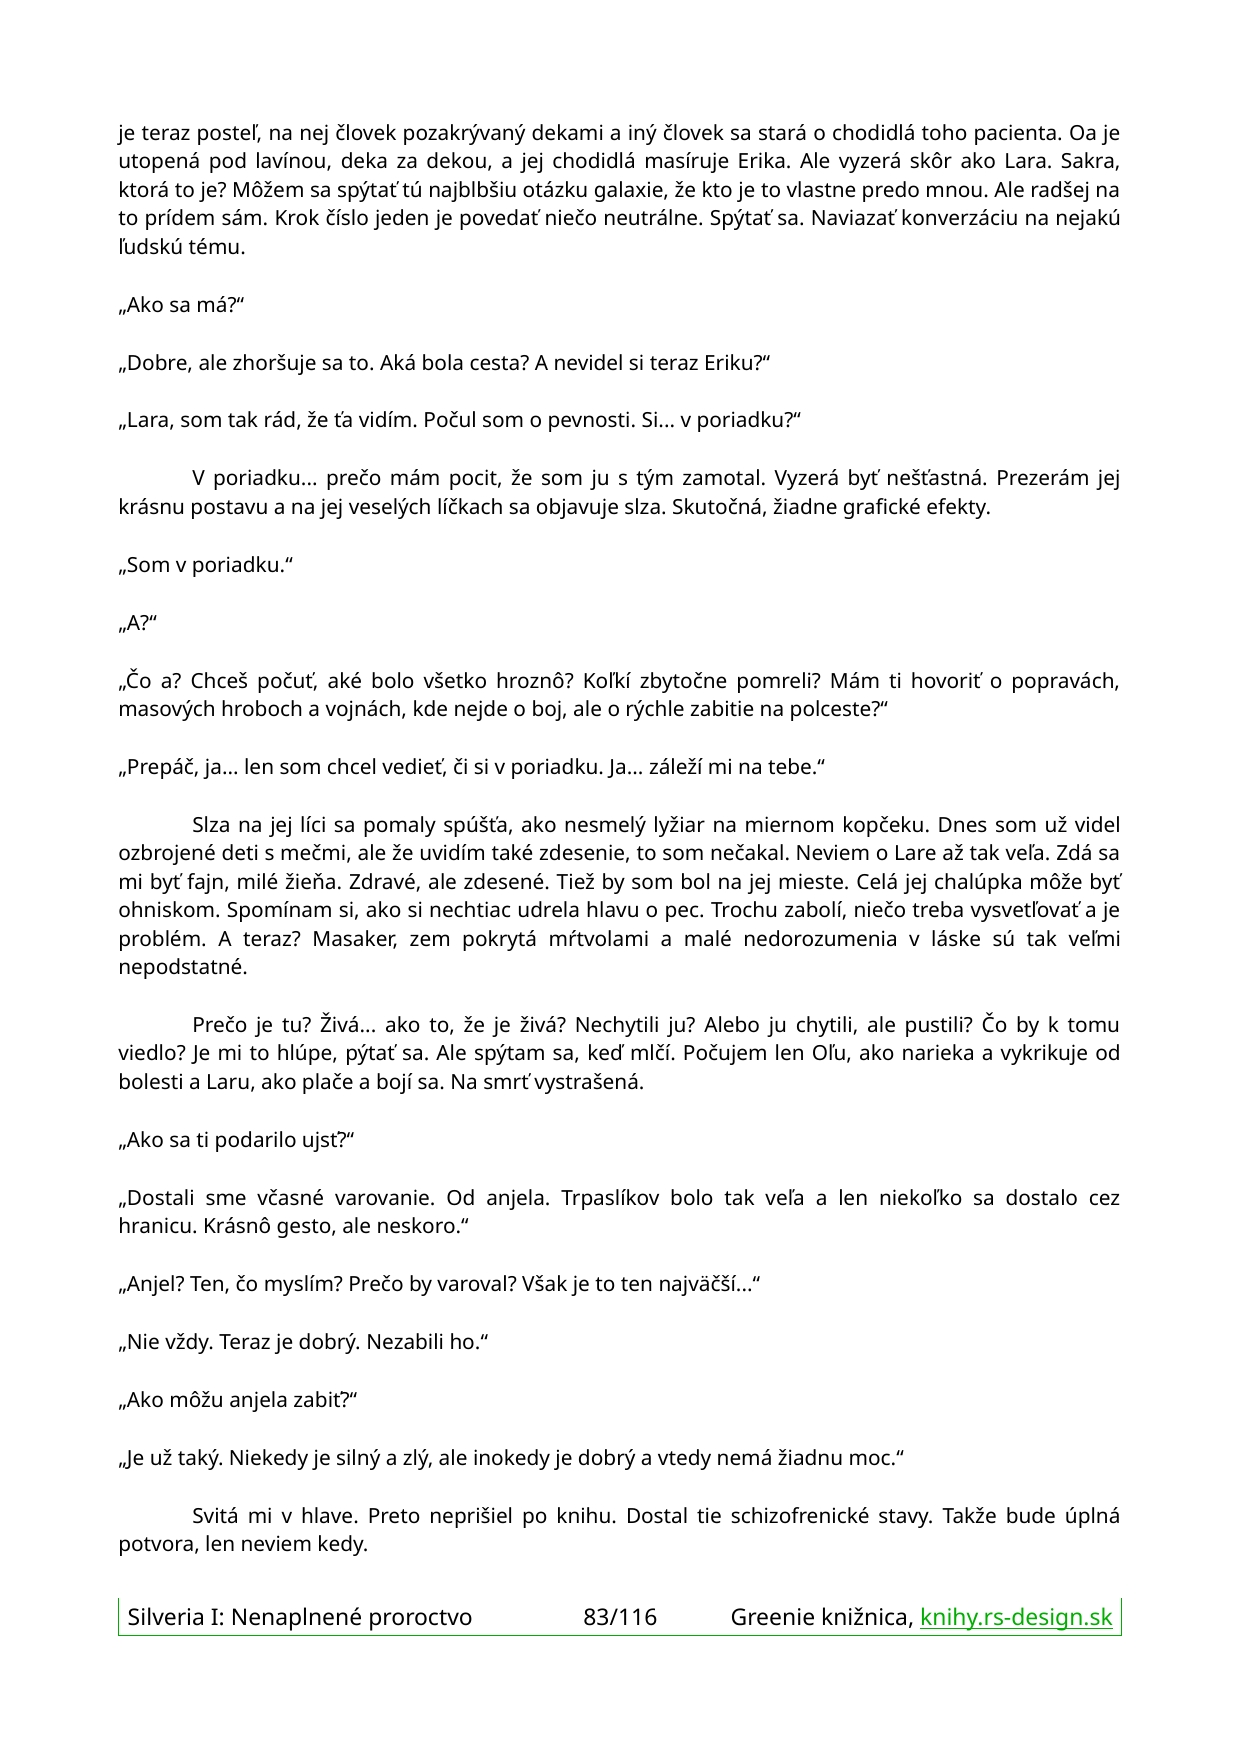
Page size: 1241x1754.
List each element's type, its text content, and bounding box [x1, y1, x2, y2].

text „Nie vždy. Teraz je dobrý. Nezabili ho.“ [118, 1327, 1122, 1356]
text Svitá mi v hlave. Preto neprišiel po knihu. Dostal tie schizofrenické stavy. Takže bude úplná potvora, len neviem kedy. [118, 1501, 1122, 1558]
text V poriadku... prečo mám pocit, že som ju s tým zamotal. Vyzerá byť nešťastná. Prezerám jej krásnu postavu a na jej veselých líčkach sa objavuje slza. Skutočná, žiadne grafické efekty. [118, 463, 1122, 520]
text Slza na jej líci sa pomaly spúšťa, ako nesmelý lyžiar na miernom kopčeku. Dnes som už videl ozbrojené deti s mečmi, ale že uvidím také zdesenie, to som nečakal. Neviem o Lare až tak veľa. Zdá sa mi byť fajn, milé žieňa. Zdravé, ale zdesené. Tiež by som bol na jej mieste. Celá jej chalúpka môže byť ohniskom. Spomínam si, ako si nechtiac udrela hlavu o pec. Trochu zabolí, niečo treba vysvetľovať a je problém. A teraz? Masaker, zem pokrytá mŕtvolami a malé nedorozumenia v láske sú tak veľmi nepodstatné. [118, 810, 1122, 981]
text Prečo je tu? Živá... ako to, že je živá? Nechytili ju? Alebo ju chytili, ale pustili? Čo by k tomu viedlo? Je mi to hlúpe, pýtať sa. Ale spýtam sa, keď mlčí. Počujem len Oľu, ako narieka a vykrikuje od bolesti a Laru, ako plače a bojí sa. Na smrť vystrašená. [118, 1010, 1122, 1095]
text „Dostali sme včasné varovanie. Od anjela. Trpaslíkov bolo tak veľa a len niekoľko sa dostalo cez hranicu. Krásnô gesto, ale neskoro.“ [118, 1183, 1122, 1240]
text „Prepáč, ja... len som chcel vedieť, či si v poriadku. Ja... záleží mi na tebe.“ [118, 752, 1122, 781]
text „Anjel? Ten, čo myslím? Prečo by varoval? Však je to ten najväčší...“ [118, 1269, 1122, 1298]
text „Ako sa ti podarilo ujsť?“ [118, 1125, 1122, 1153]
text „Lara, som tak rád, že ťa vidím. Počul som o pevnosti. Si... v poriadku?“ [118, 406, 1122, 434]
text „Ako môžu anjela zabiť?“ [118, 1385, 1122, 1413]
text „Som v poriadku.“ [118, 550, 1122, 578]
text je teraz posteľ, na nej človek pozakrývaný dekami a iný človek sa stará o chodidlá toho pacienta. Oa je utopená pod lavínou, deka za dekou, a jej chodidlá masíruje Erika. Ale vyzerá skôr ako Lara. Sakra, ktorá to je? Môžem sa spýtať tú najblbšiu otázku galaxie, že kto je to vlastne predo mnou. Ale radšej na to prídem sám. Krok číslo jeden je povedať niečo neutrálne. Spýtať sa. Naviazať konverzáciu na nejakú ľudskú tému. [118, 118, 1122, 260]
text „Čo a? Chceš počuť, aké bolo všetko hroznô? Koľkí zbytočne pomreli? Mám ti hovoriť o popravách, masových hroboch a vojnách, kde nejde o boj, ale o rýchle zabitie na polceste?“ [118, 666, 1122, 723]
text „Je už taký. Niekedy je silný a zlý, ale inokedy je dobrý a vtedy nemá žiadnu moc.“ [118, 1443, 1122, 1471]
text „Ako sa má?“ [118, 290, 1122, 318]
text „Dobre, ale zhoršuje sa to. Aká bola cesta? A nevidel si teraz Eriku?“ [118, 348, 1122, 376]
text „A?“ [118, 608, 1122, 636]
